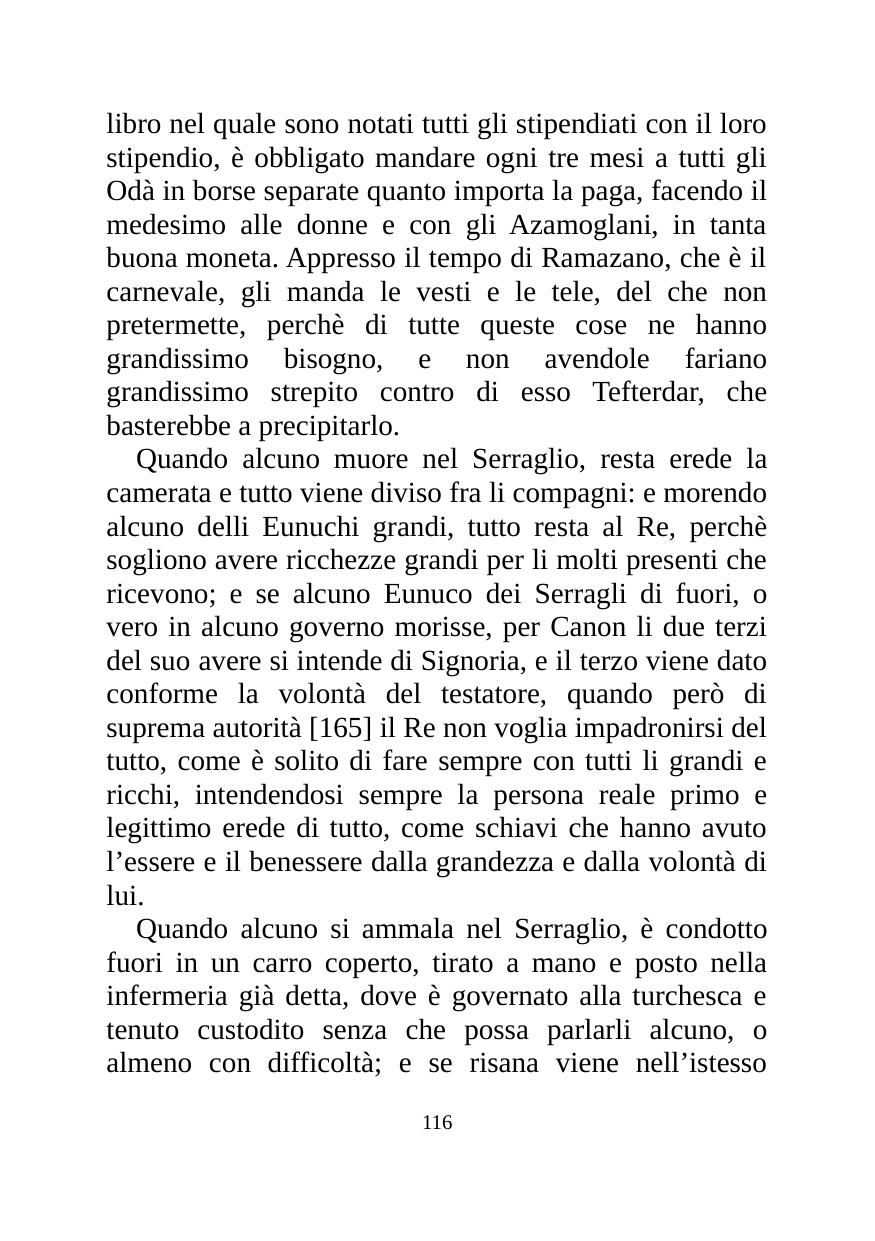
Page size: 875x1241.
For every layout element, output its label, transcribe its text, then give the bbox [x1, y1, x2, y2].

text libro nel quale sono notati tutti gli stipendiati con il loro stipendio, è obbligato mandare ogni tre mesi a tutti gli Odà in borse separate quanto importa la paga, facendo il medesimo alle donne e con gli Azamoglani, in tanta buona moneta. Appresso il tempo di Ramazano, che è il carnevale, gli manda le vesti e le tele, del che non pretermette, perchè di tutte queste cose ne hanno grandissimo bisogno, e non avendole fariano grandissimo strepito contro di esso Tefterdar, che basterebbe a precipitarlo. [106, 106, 768, 442]
text Quando alcuno muore nel Serraglio, resta erede la camerata e tutto viene diviso fra li compagni: e morendo alcuno delli Eunuchi grandi, tutto resta al Re, perchè sogliono avere ricchezze grandi per li molti presenti che ricevono; e se alcuno Eunuco dei Serragli di fuori, o vero in alcuno governo morisse, per Canon li due terzi del suo avere si intende di Signoria, e il terzo viene dato conforme la volontà del testatore, quando però di suprema autorità [165] il Re non voglia impadronirsi del tutto, come è solito di fare sempre con tutti li grandi e ricchi, intendendosi sempre la persona reale primo e legittimo erede di tutto, come schiavi che hanno avuto l’essere e il benessere dalla grandezza e dalla volontà di lui. [106, 442, 768, 911]
text Quando alcuno si ammala nel Serraglio, è condotto fuori in un carro coperto, tirato a mano e posto nella infermeria già detta, dove è governato alla turchesca e tenuto custodito senza che possa parlarli alcuno, o almeno con difficoltà; e se risana viene nell’istesso [106, 911, 768, 1079]
